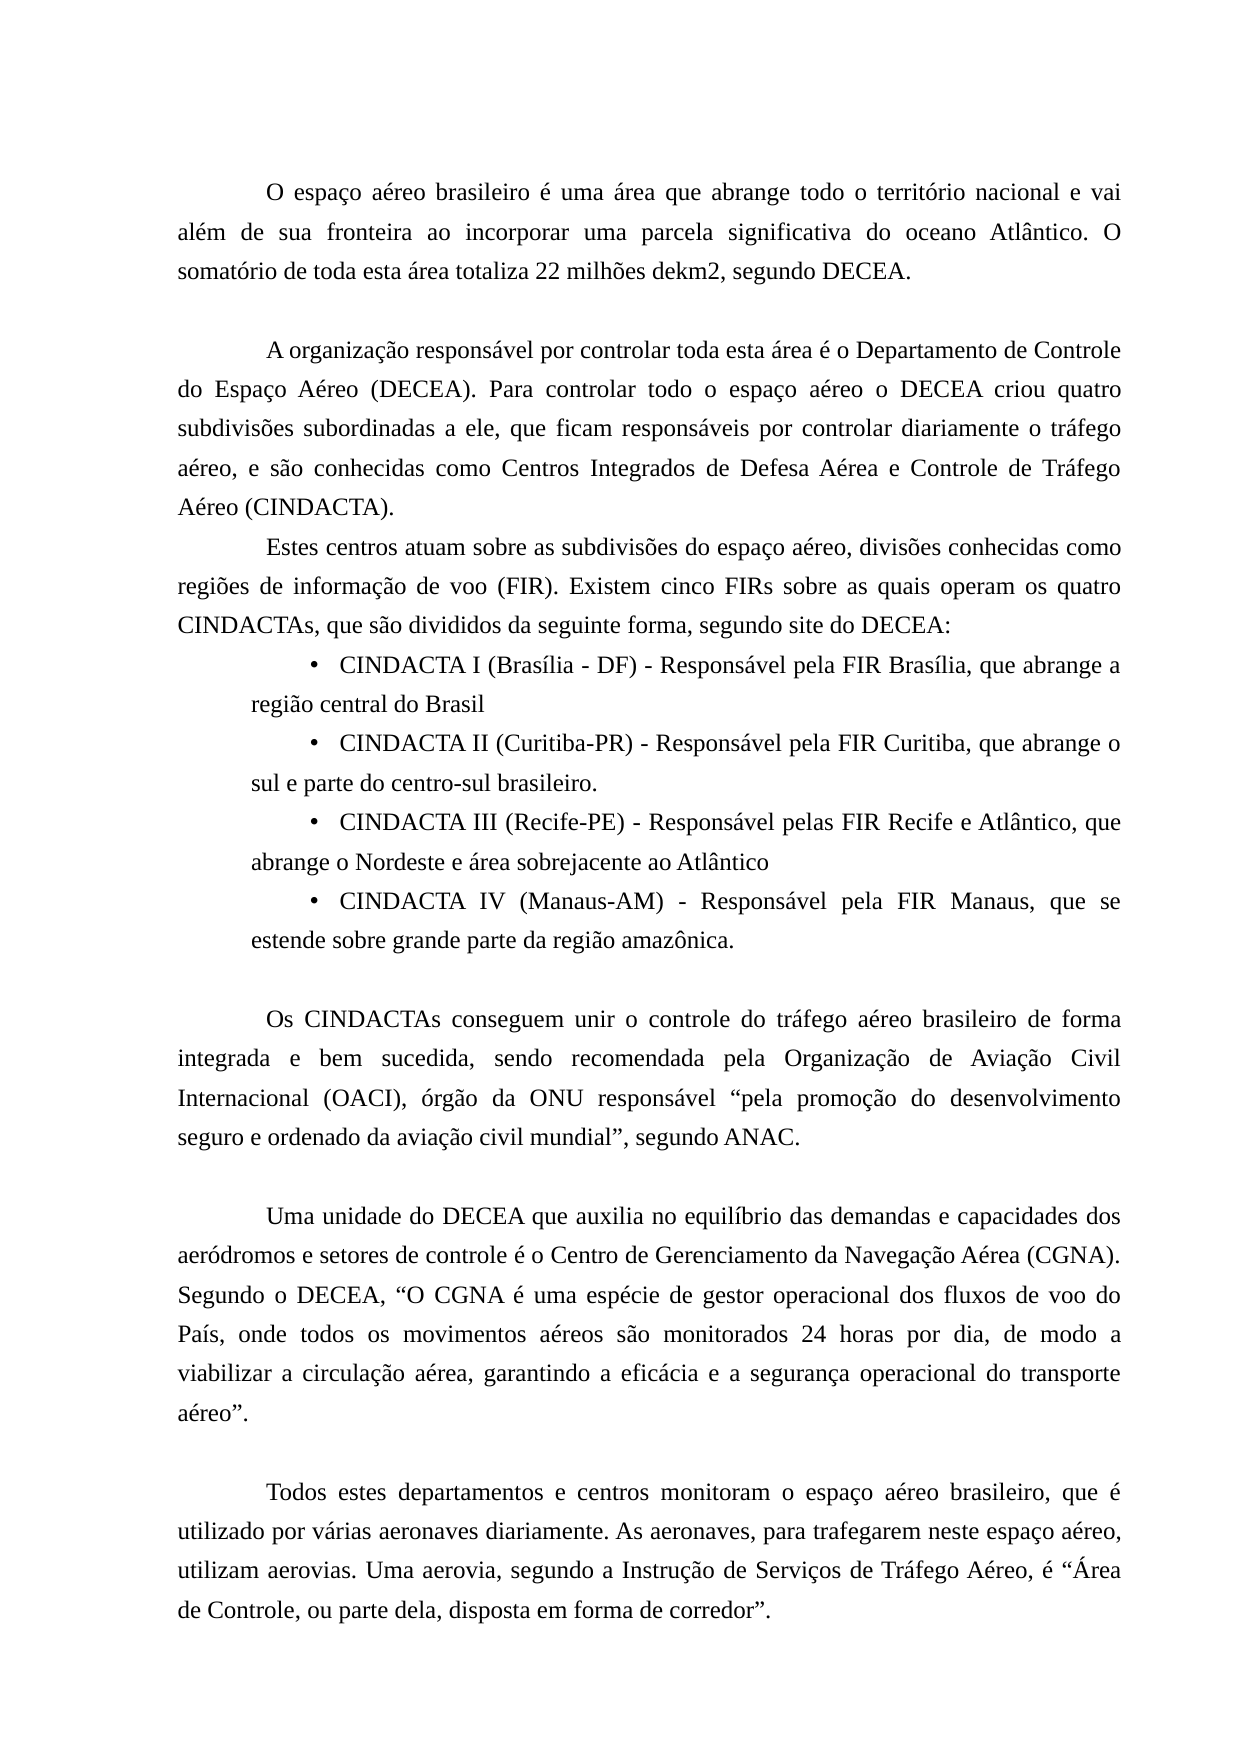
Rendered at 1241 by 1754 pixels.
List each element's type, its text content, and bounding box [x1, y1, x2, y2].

list CINDACTA III (Recife-PE) - Responsável pelas FIR Recife e Atlântico, que abrange o Nordeste e área sobrejacente ao Atlântico [221, 807, 1122, 875]
list CINDACTA II (Curitiba-PR) - Responsável pela FIR Curitiba, que abrange o sul e parte do centro-sul brasileiro. [221, 728, 1122, 797]
text Todos estes departamentos e centros monitoram o espaço aéreo brasileiro, que é utilizado por várias aeronaves diariamente. As aeronaves, para trafegarem neste espaço aéreo, utilizam aerovias. Uma aerovia, segundo a Instrução de Serviços de Tráfego Aéreo, é “Área de Controle, ou parte dela, disposta em forma de corredor”. [177, 1477, 1122, 1623]
text A organização responsável por controlar toda esta área é o Departamento de Controle do Espaço Aéreo (DECEA). Para controlar todo o espaço aéreo o DECEA criou quatro subdivisões subordinadas a ele, que ficam responsáveis por controlar diariamente o tráfego aéreo, e são conhecidas como Centros Integrados de Defesa Aérea e Controle de Tráfego Aéreo (CINDACTA). [177, 335, 1122, 521]
text Uma unidade do DECEA que auxilia no equilíbrio das demandas e capacidades dos aeródromos e setores de controle é o Centro de Gerenciamento da Navegação Aérea (CGNA). Segundo o DECEA, “O CGNA é uma espécie de gestor operacional dos fluxos de voo do País, onde todos os movimentos aéreos são monitorados 24 horas por dia, de modo a viabilizar a circulação aérea, garantindo a eficácia e a segurança operacional do transporte aéreo”. [177, 1201, 1122, 1427]
text Estes centros atuam sobre as subdivisões do espaço aéreo, divisões conhecidas como regiões de informação de voo (FIR). Existem cinco FIRs sobre as quais operam os quatro CINDACTAs, que são divididos da seguinte forma, segundo site do DECEA: [177, 532, 1122, 639]
text O espaço aéreo brasileiro é uma área que abrange todo o território nacional e vai além de sua fronteira ao incorporar uma parcela significativa do oceano Atlântico. O somatório de toda esta área totaliza 22 milhões dekm2, segundo DECEA. [177, 177, 1122, 285]
list CINDACTA I (Brasília - DF) - Responsável pela FIR Brasília, que abrange a região central do Brasil [221, 650, 1122, 718]
text Os CINDACTAs conseguem unir o controle do tráfego aéreo brasileiro de forma integrada e bem sucedida, sendo recomendada pela Organização de Aviação Civil Internacional (OACI), órgão da ONU responsável “pela promoção do desenvolvimento seguro e ordenado da aviação civil mundial”, segundo ANAC. [177, 1004, 1122, 1151]
list CINDACTA IV (Manaus-AM) - Responsável pela FIR Manaus, que se estende sobre grande parte da região amazônica. [221, 886, 1122, 954]
